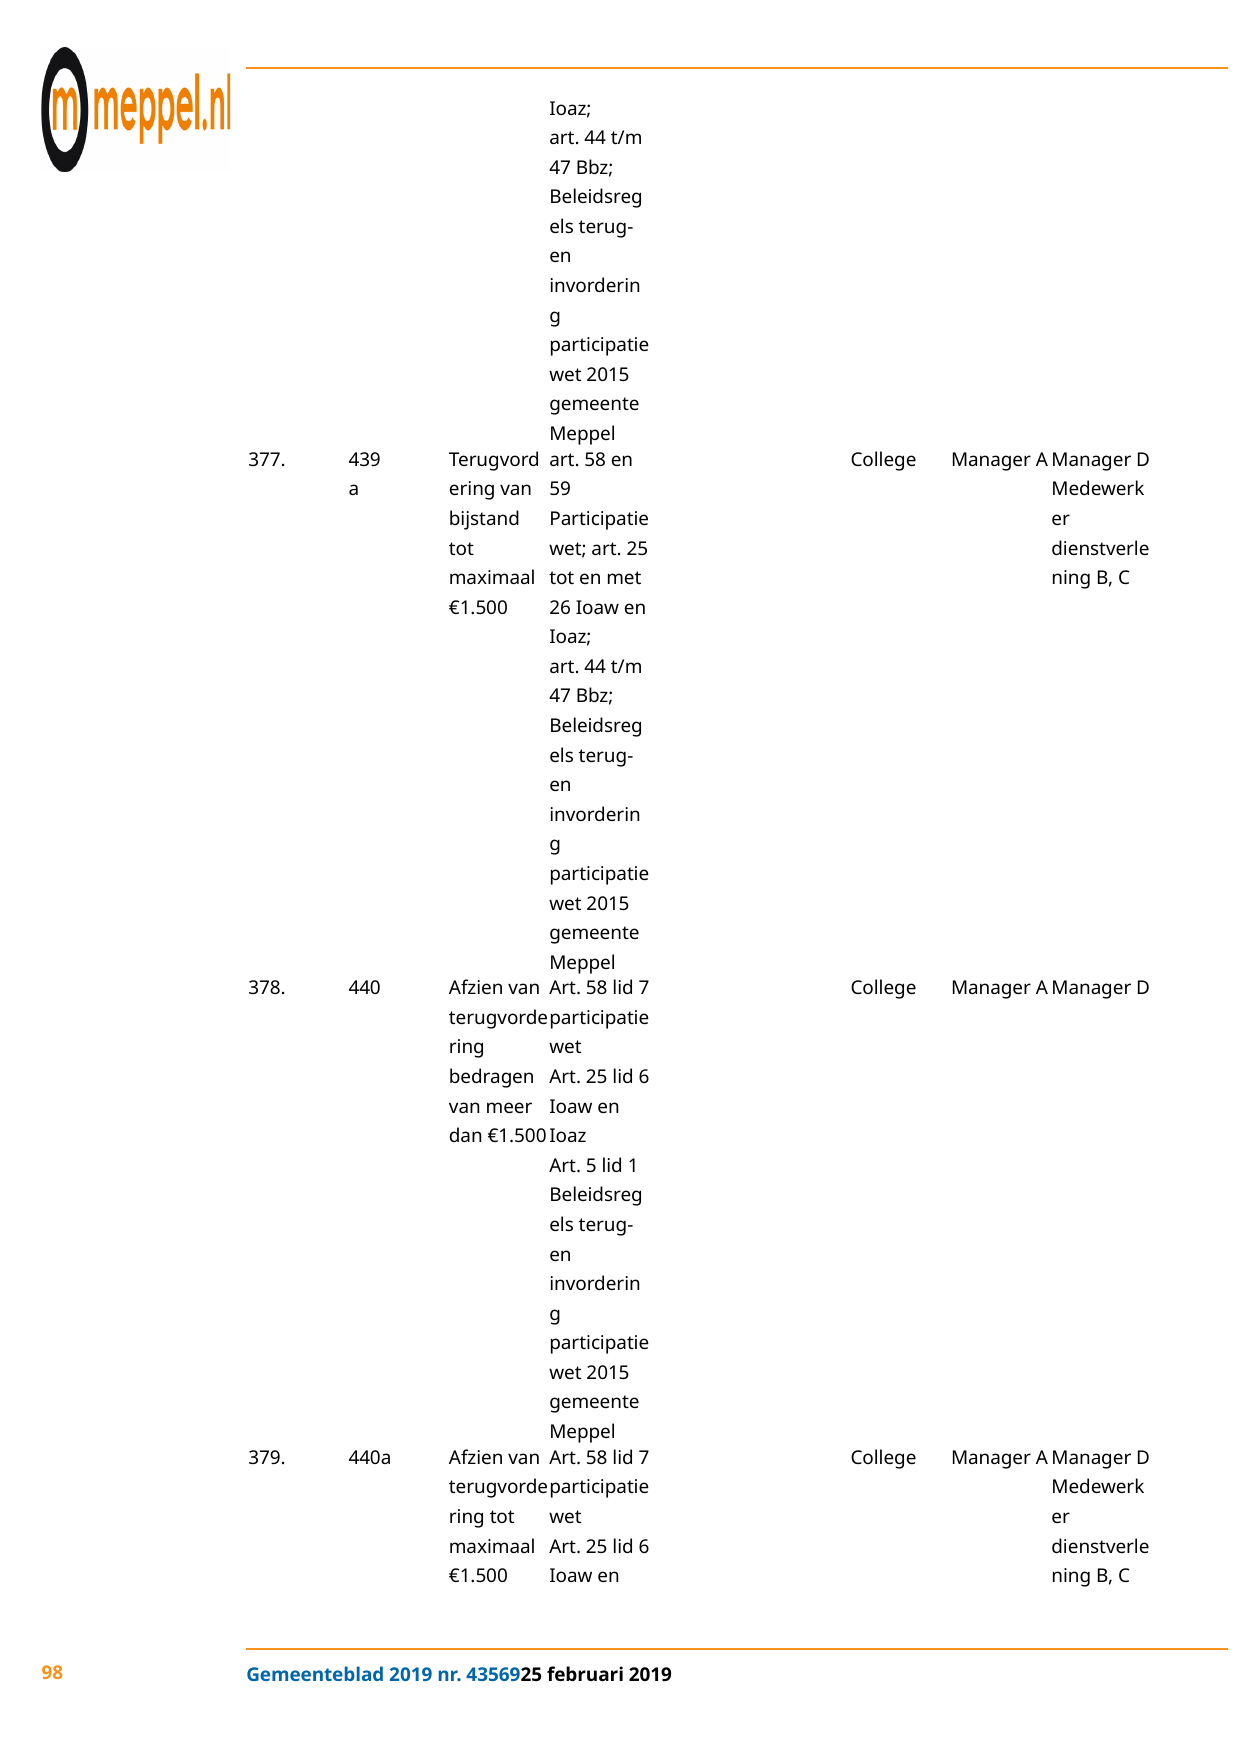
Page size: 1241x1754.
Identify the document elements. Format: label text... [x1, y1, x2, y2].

table_cell 377. [248, 446, 348, 974]
table_cell Ioaz; art. 44 t/m 47 Bbz; Beleidsregels terug- en invordering participatiewet 2015 gemeente Meppel [549, 95, 649, 446]
table_cell 378. [248, 975, 348, 1444]
table_cell 440 [348, 975, 449, 1444]
table_cell [650, 1444, 850, 1588]
table_cell Art. 58 lid 7 participatiewet Art. 25 lid 6 Ioaw en Ioaz Art. 5 lid 1 Beleidsregels terug- en invordering participatiewet 2015 gemeente Meppel [549, 975, 649, 1444]
table_cell Manager A [951, 446, 1051, 974]
table_cell Afzien van terugvordering bedragen van meer dan €1.500 [449, 975, 549, 1444]
table_cell Manager D Medewerker dienstverlening B, C [1051, 1444, 1152, 1588]
table_cell Manager D [1051, 975, 1152, 1444]
table_cell Manager A [951, 1444, 1051, 1588]
table_cell [650, 95, 850, 446]
table_cell [449, 95, 549, 446]
table_cell Terugvordering van bijstand tot maximaal €1.500 [449, 446, 549, 974]
table_cell College [850, 446, 951, 974]
table_cell [650, 975, 850, 1444]
table_cell Manager A [951, 975, 1051, 1444]
table_cell [248, 95, 348, 446]
table_cell Art. 58 lid 7 participatiewet Art. 25 lid 6 Ioaw en [549, 1444, 649, 1588]
table_cell art. 58 en 59 Participatiewet; art. 25 tot en met 26 Ioaw en Ioaz; art. 44 t/m 47 Bbz; Beleidsregels terug- en invordering participatiewet 2015 gemeente Meppel [549, 446, 649, 974]
table_cell 439 a [348, 446, 449, 974]
table_cell 440a [348, 1444, 449, 1588]
table_cell College [850, 975, 951, 1444]
table_cell College [850, 1444, 951, 1588]
table_cell Afzien van terugvordering tot maximaal €1.500 [449, 1444, 549, 1588]
table_cell [348, 95, 449, 446]
table_cell [1051, 95, 1152, 446]
picture [41, 47, 231, 172]
table_cell [951, 95, 1051, 446]
table_cell [850, 95, 951, 446]
table_cell Manager D Medewerker dienstverlening B, C [1051, 446, 1152, 974]
table_cell 379. [248, 1444, 348, 1588]
table_cell [650, 446, 850, 974]
